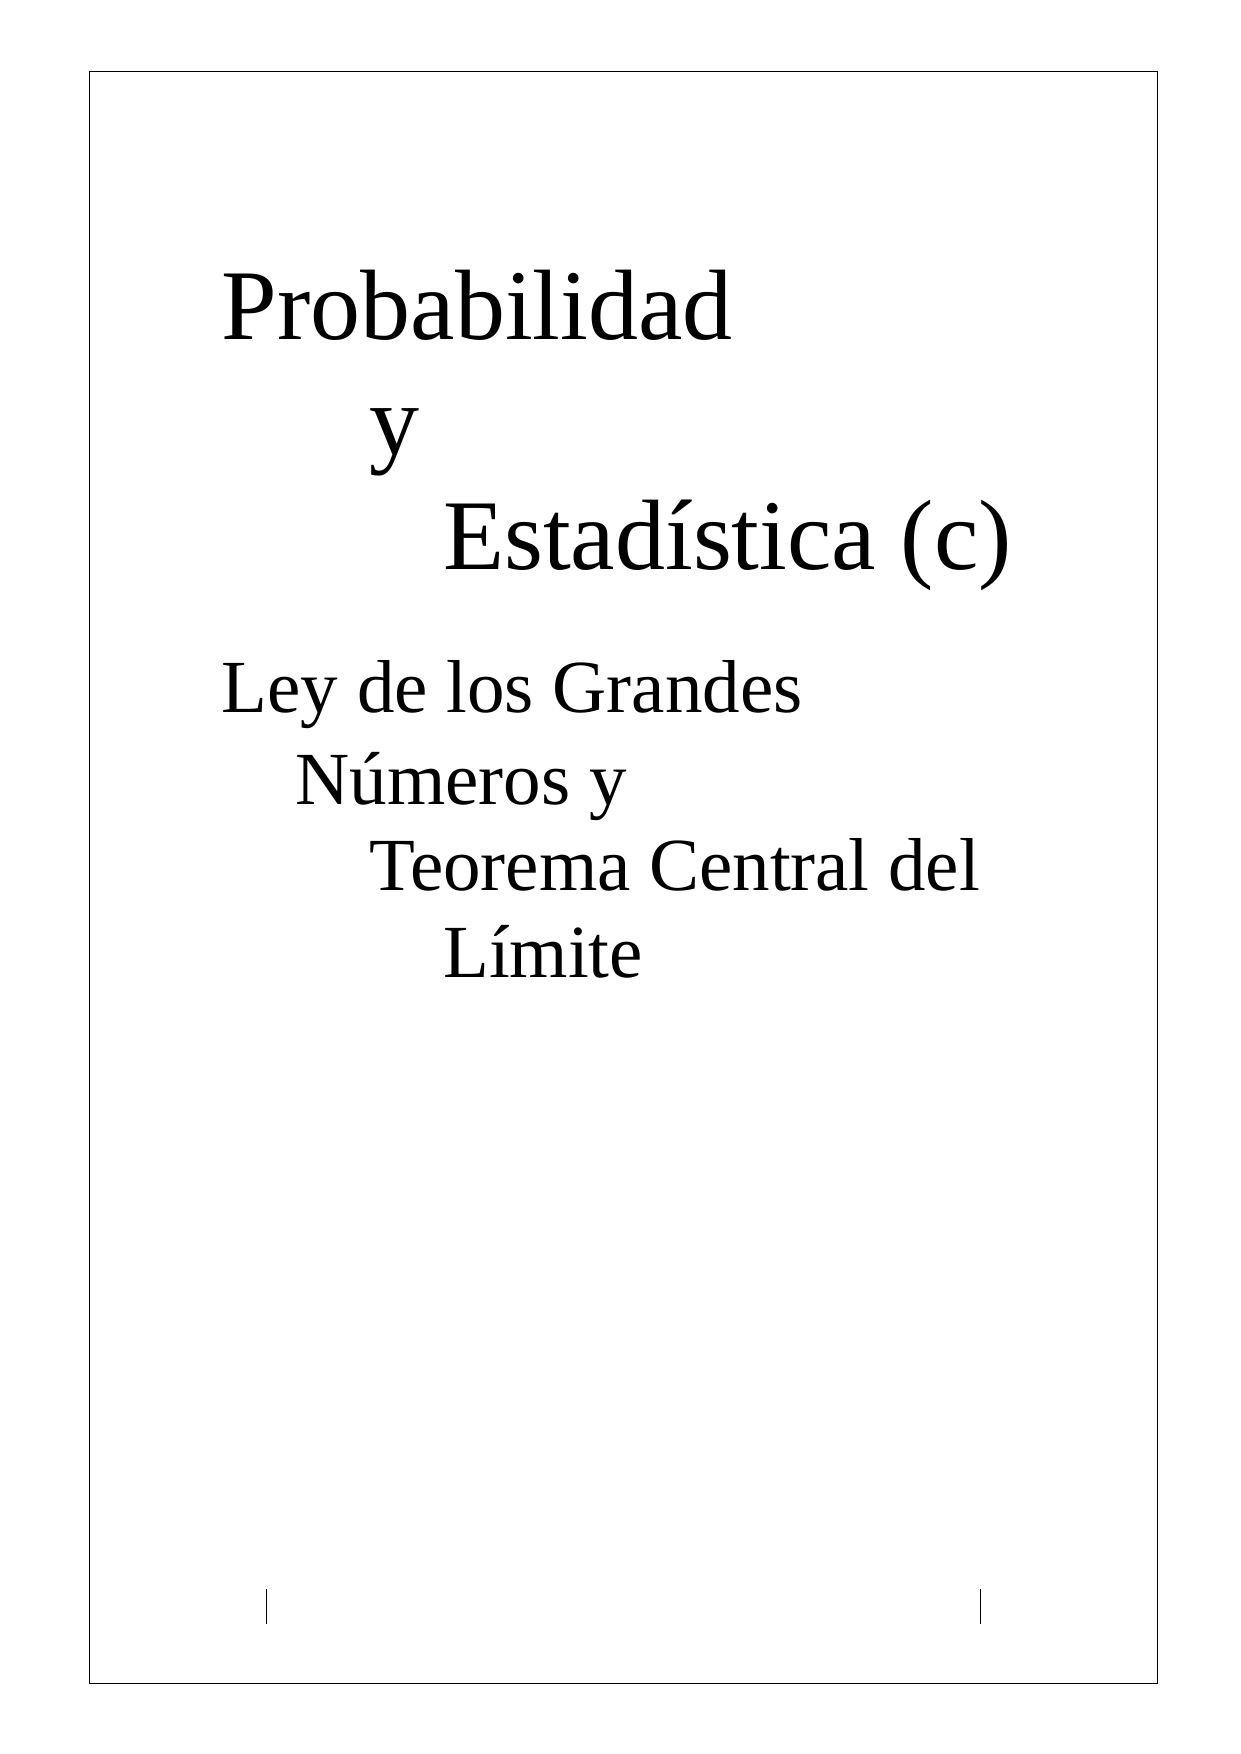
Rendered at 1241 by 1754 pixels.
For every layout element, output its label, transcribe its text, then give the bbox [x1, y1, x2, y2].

text Estadística (c) [148, 476, 1098, 591]
text y [148, 361, 1098, 476]
text Probabilidad [148, 246, 1098, 361]
text Ley de los Grandes Números y Teorema Central del Límite [148, 619, 1098, 993]
